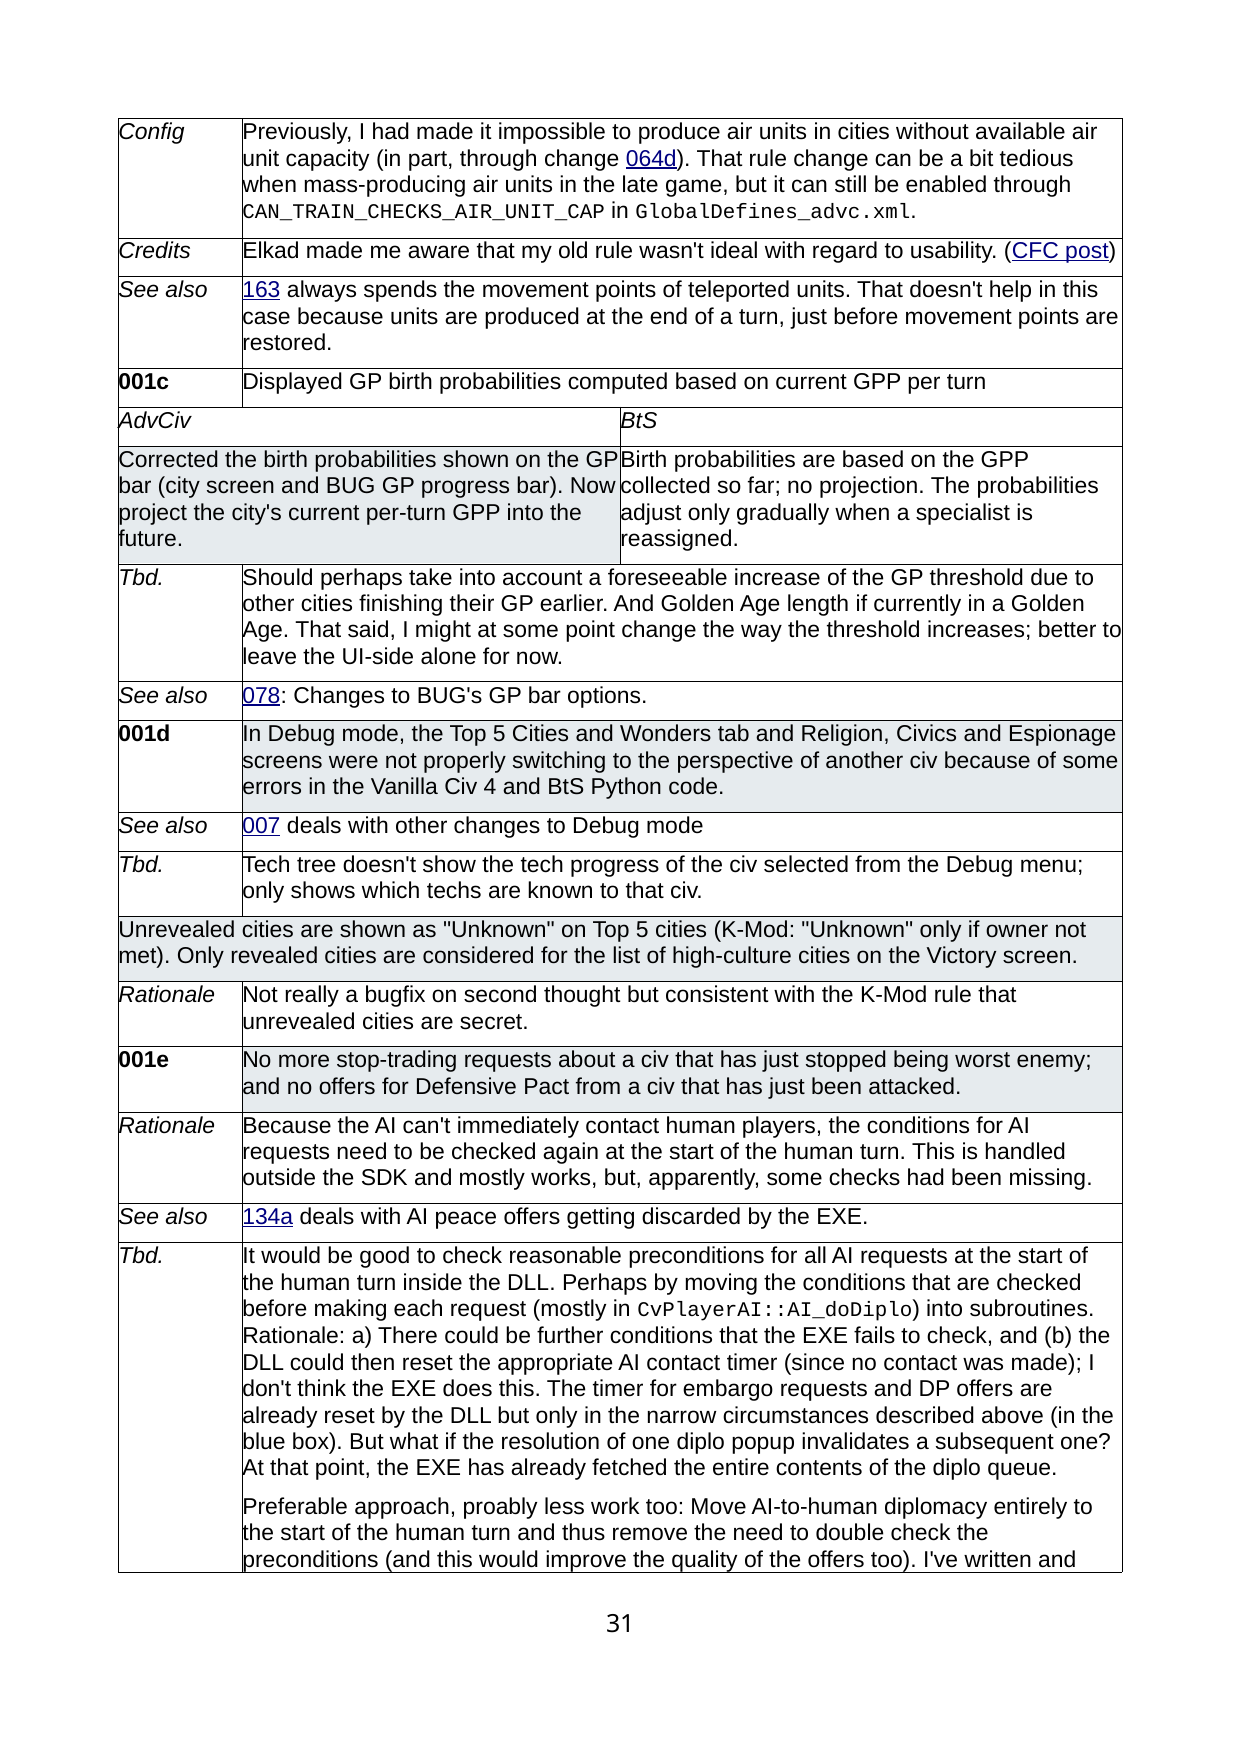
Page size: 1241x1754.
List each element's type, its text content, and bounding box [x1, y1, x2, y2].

table_cell See also [119, 1204, 242, 1242]
table_cell See also [119, 813, 242, 851]
table_cell 007 deals with other changes to Debug mode [243, 813, 1122, 851]
table_cell 134a deals with AI peace offers getting discarded by the EXE. [243, 1204, 1122, 1242]
table_cell Previously, I had made it impossible to produce air units in cities without available air unit capacity (in part, through change 064d). That rule change can be a bit tedious when mass-producing air units in the late game, but it can still be enabled through CAN_TRAIN_CHECKS_AIR_UNIT_CAP in GlobalDefines_advc.xml. [243, 119, 1122, 237]
table_cell AdvCiv [119, 408, 620, 446]
table_cell In Debug mode, the Top 5 Cities and Wonders tab and Religion, Civics and Espionage screens were not properly switching to the perspective of another civ because of some errors in the Vanilla Civ 4 and BtS Python code. [243, 721, 1122, 812]
table_cell Unrevealed cities are shown as "Unknown" on Top 5 cities (K-Mod: "Unknown" only if owner not met). Only revealed cities are considered for the list of high-culture cities on the Victory screen. [119, 917, 1122, 981]
table_cell Because the AI can't immediately contact human players, the conditions for AI requests need to be checked again at the start of the human turn. This is handled outside the SDK and mostly works, but, apparently, some checks had been missing. [243, 1113, 1122, 1203]
table_cell Corrected the birth probabilities shown on the GP bar (city screen and BUG GP progress bar). Now project the city's current per-turn GPP into the future. [119, 447, 620, 563]
table_cell Tbd. [119, 565, 242, 681]
table_cell Should perhaps take into account a foreseeable increase of the GP threshold due to other cities finishing their GP earlier. And Golden Age length if currently in a Golden Age. That said, I might at some point change the way the threshold increases; better to leave the UI-side alone for now. [243, 565, 1122, 681]
table_cell Config [119, 119, 242, 237]
table_cell 163 always spends the movement points of teleported units. That doesn't help in this case because units are produced at the end of a turn, just before movement points are restored. [243, 277, 1122, 368]
table_cell Elkad made me aware that my old rule wasn't ideal with regard to usability. (CFC post) [243, 239, 1122, 276]
table_cell See also [119, 682, 242, 720]
table_cell No more stop-trading requests about a civ that has just stopped being worst enemy; and no offers for Defensive Pact from a civ that has just been attacked. [243, 1047, 1122, 1112]
table_cell Credits [119, 239, 242, 276]
table_cell Rationale [119, 982, 242, 1046]
table_cell See also [119, 277, 242, 368]
table_cell Displayed GP birth probabilities computed based on current GPP per turn [243, 369, 1122, 407]
table_cell Tech tree doesn't show the tech progress of the civ selected from the Debug menu; only shows which techs are known to that civ. [243, 852, 1122, 916]
table_cell BtS [621, 408, 1122, 446]
table_cell Tbd. [119, 1243, 242, 1572]
table_cell Birth probabilities are based on the GPP collected so far; no projection. The probabilities adjust only gradually when a specialist is reassigned. [621, 447, 1122, 563]
table_cell 001d [119, 721, 242, 812]
table_cell 001e [119, 1047, 242, 1112]
table_cell It would be good to check reasonable preconditions for all AI requests at the start of the human turn inside the DLL. Perhaps by moving the conditions that are checked before making each request (mostly in CvPlayerAI::AI_doDiplo) into subroutines. Rationale: a) There could be further conditions that the EXE fails to check, and (b) the DLL could then reset the appropriate AI contact timer (since no contact was made); I don't think the EXE does this. The timer for embargo requests and DP offers are already reset by the DLL but only in the narrow circumstances described above (in the blue box). But what if the resolution of one diplo popup invalidates a subsequent one? At that point, the EXE has already fetched the entire contents of the diplo queue. Preferable approach, proably less work too: Move AI-to-human diplomacy entirely to the start of the human turn and thus remove the need to double check the preconditions (and this would improve the quality of the offers too). I've written and [243, 1243, 1122, 1572]
table_cell Rationale [119, 1113, 242, 1203]
table_cell Not really a bugfix on second thought but consistent with the K-Mod rule that unrevealed cities are secret. [243, 982, 1122, 1046]
table_cell 001c [119, 369, 242, 407]
table_cell 078: Changes to BUG's GP bar options. [243, 682, 1122, 720]
table_cell Tbd. [119, 852, 242, 916]
